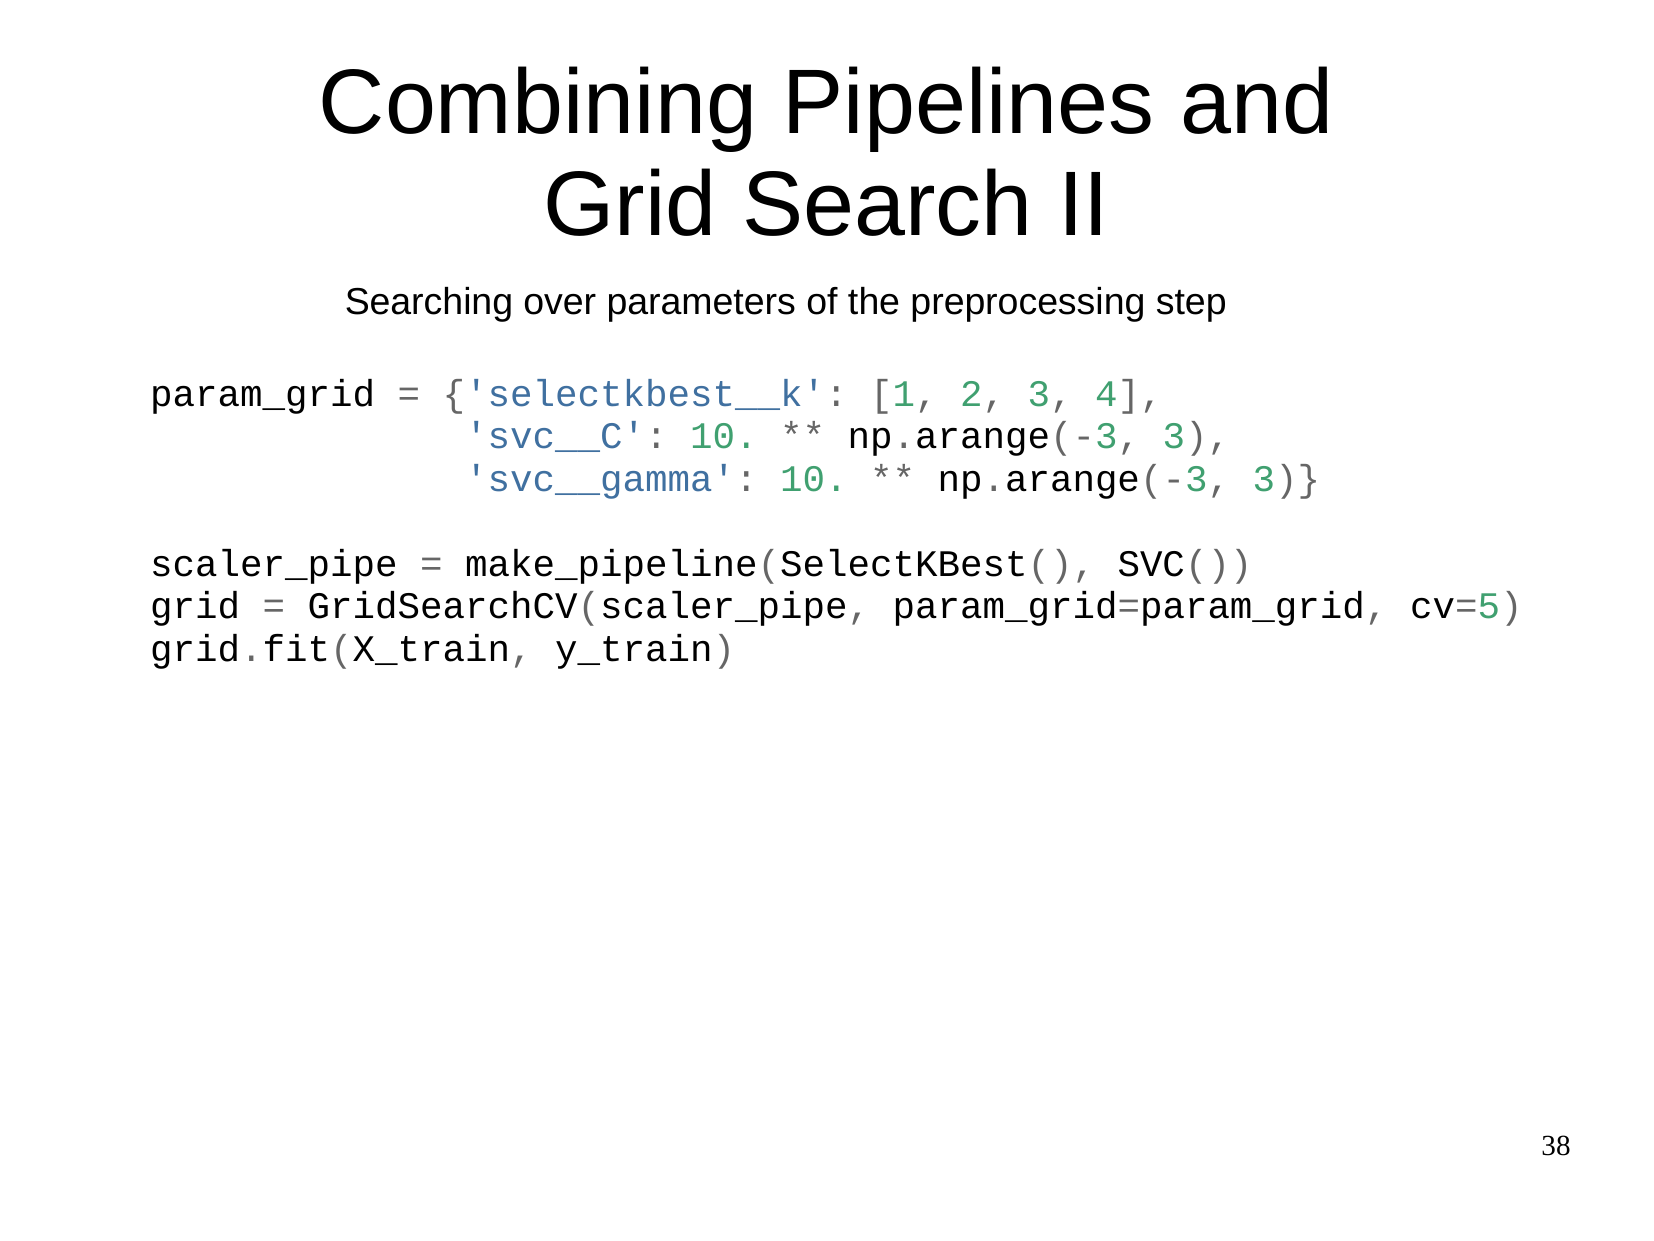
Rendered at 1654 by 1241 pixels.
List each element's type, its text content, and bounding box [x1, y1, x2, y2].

text_box Searching over parameters of the preprocessing step [330, 273, 1261, 331]
title Combining Pipelines and Grid Search II [82, 49, 1571, 257]
text_box param_grid = {'selectkbest__k': [1, 2, 3, 4], 'svc__C': 10. ** np.arange(-3, 3), 'svc__gamma': 10. ** np.arange(-3, 3)} scaler_pipe = make_pipeline(SelectKBest(), SVC()) grid = GridSearchCV(scaler_pipe, param_grid=param_grid, cv=5) grid.fit(X_train, y_train) [150, 375, 1572, 675]
